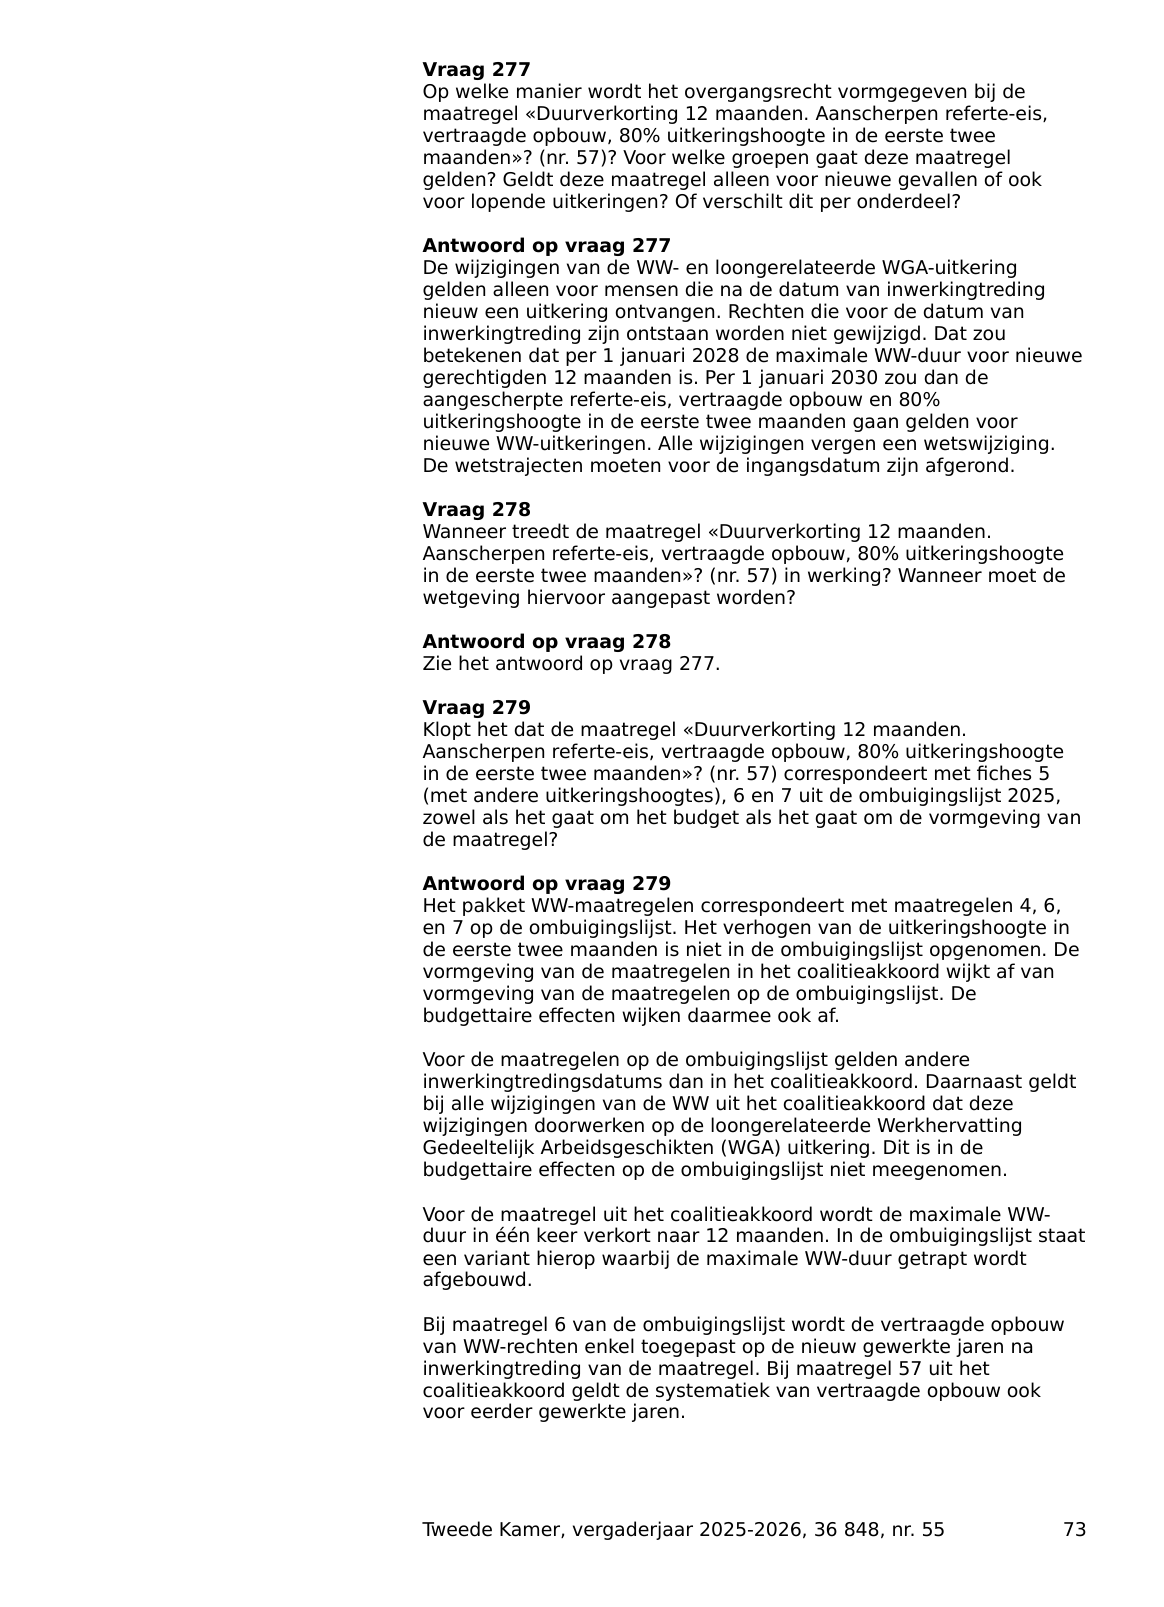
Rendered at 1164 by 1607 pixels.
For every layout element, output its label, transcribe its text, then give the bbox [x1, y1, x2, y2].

text Wanneer treedt de maatregel «Duurverkorting 12 maanden. Aanscherpen referte-eis, vertraagde opbouw, 80% uitkeringshoogte in de eerste twee maanden»? (nr. 57) in werking? Wanneer moet de wetgeving hiervoor aangepast worden? [422, 521, 1087, 609]
text Vraag 278 [422, 499, 1087, 521]
text Antwoord op vraag 277 [422, 235, 1087, 257]
text Het pakket WW-maatregelen correspondeert met maatregelen 4, 6, en 7 op de ombuigingslijst. Het verhogen van de uitkeringshoogte in de eerste twee maanden is niet in de ombuigingslijst opgenomen. De vormgeving van de maatregelen in het coalitieakkoord wijkt af van vormgeving van de maatregelen op de ombuigingslijst. De budgettaire effecten wijken daarmee ook af. [422, 895, 1087, 1027]
text Voor de maatregel uit het coalitieakkoord wordt de maximale WW-duur in één keer verkort naar 12 maanden. In de ombuigingslijst staat een variant hierop waarbij de maximale WW-duur getrapt wordt afgebouwd. [422, 1203, 1087, 1291]
text Op welke manier wordt het overgangsrecht vormgegeven bij de maatregel «Duurverkorting 12 maanden. Aanscherpen referte-eis, vertraagde opbouw, 80% uitkeringshoogte in de eerste twee maanden»? (nr. 57)? Voor welke groepen gaat deze maatregel gelden? Geldt deze maatregel alleen voor nieuwe gevallen of ook voor lopende uitkeringen? Of verschilt dit per onderdeel? [422, 81, 1087, 213]
text Antwoord op vraag 278 [422, 631, 1087, 653]
text Antwoord op vraag 279 [422, 873, 1087, 895]
text Bij maatregel 6 van de ombuigingslijst wordt de vertraagde opbouw van WW-rechten enkel toegepast op de nieuw gewerkte jaren na inwerkingtreding van de maatregel. Bij maatregel 57 uit het coalitieakkoord geldt de systematiek van vertraagde opbouw ook voor eerder gewerkte jaren. [422, 1313, 1087, 1423]
text Zie het antwoord op vraag 277. [422, 653, 1087, 675]
text Voor de maatregelen op de ombuigingslijst gelden andere inwerkingtredingsdatums dan in het coalitieakkoord. Daarnaast geldt bij alle wijzigingen van de WW uit het coalitieakkoord dat deze wijzigingen doorwerken op de loongerelateerde Werkhervatting Gedeeltelijk Arbeidsgeschikten (WGA) uitkering. Dit is in de budgettaire effecten op de ombuigingslijst niet meegenomen. [422, 1049, 1087, 1181]
text De wijzigingen van de WW- en loongerelateerde WGA-uitkering gelden alleen voor mensen die na de datum van inwerkingtreding nieuw een uitkering ontvangen. Rechten die voor de datum van inwerkingtreding zijn ontstaan worden niet gewijzigd. Dat zou betekenen dat per 1 januari 2028 de maximale WW-duur voor nieuwe gerechtigden 12 maanden is. Per 1 januari 2030 zou dan de aangescherpte referte-eis, vertraagde opbouw en 80% uitkeringshoogte in de eerste twee maanden gaan gelden voor nieuwe WW-uitkeringen. Alle wijzigingen vergen een wetswijziging. De wetstrajecten moeten voor de ingangsdatum zijn afgerond. [422, 257, 1087, 477]
text Vraag 277 [422, 59, 1087, 81]
text Klopt het dat de maatregel «Duurverkorting 12 maanden. Aanscherpen referte-eis, vertraagde opbouw, 80% uitkeringshoogte in de eerste twee maanden»? (nr. 57) correspondeert met fiches 5 (met andere uitkeringshoogtes), 6 en 7 uit de ombuigingslijst 2025, zowel als het gaat om het budget als het gaat om de vormgeving van de maatregel? [422, 719, 1087, 851]
text Vraag 279 [422, 697, 1087, 719]
